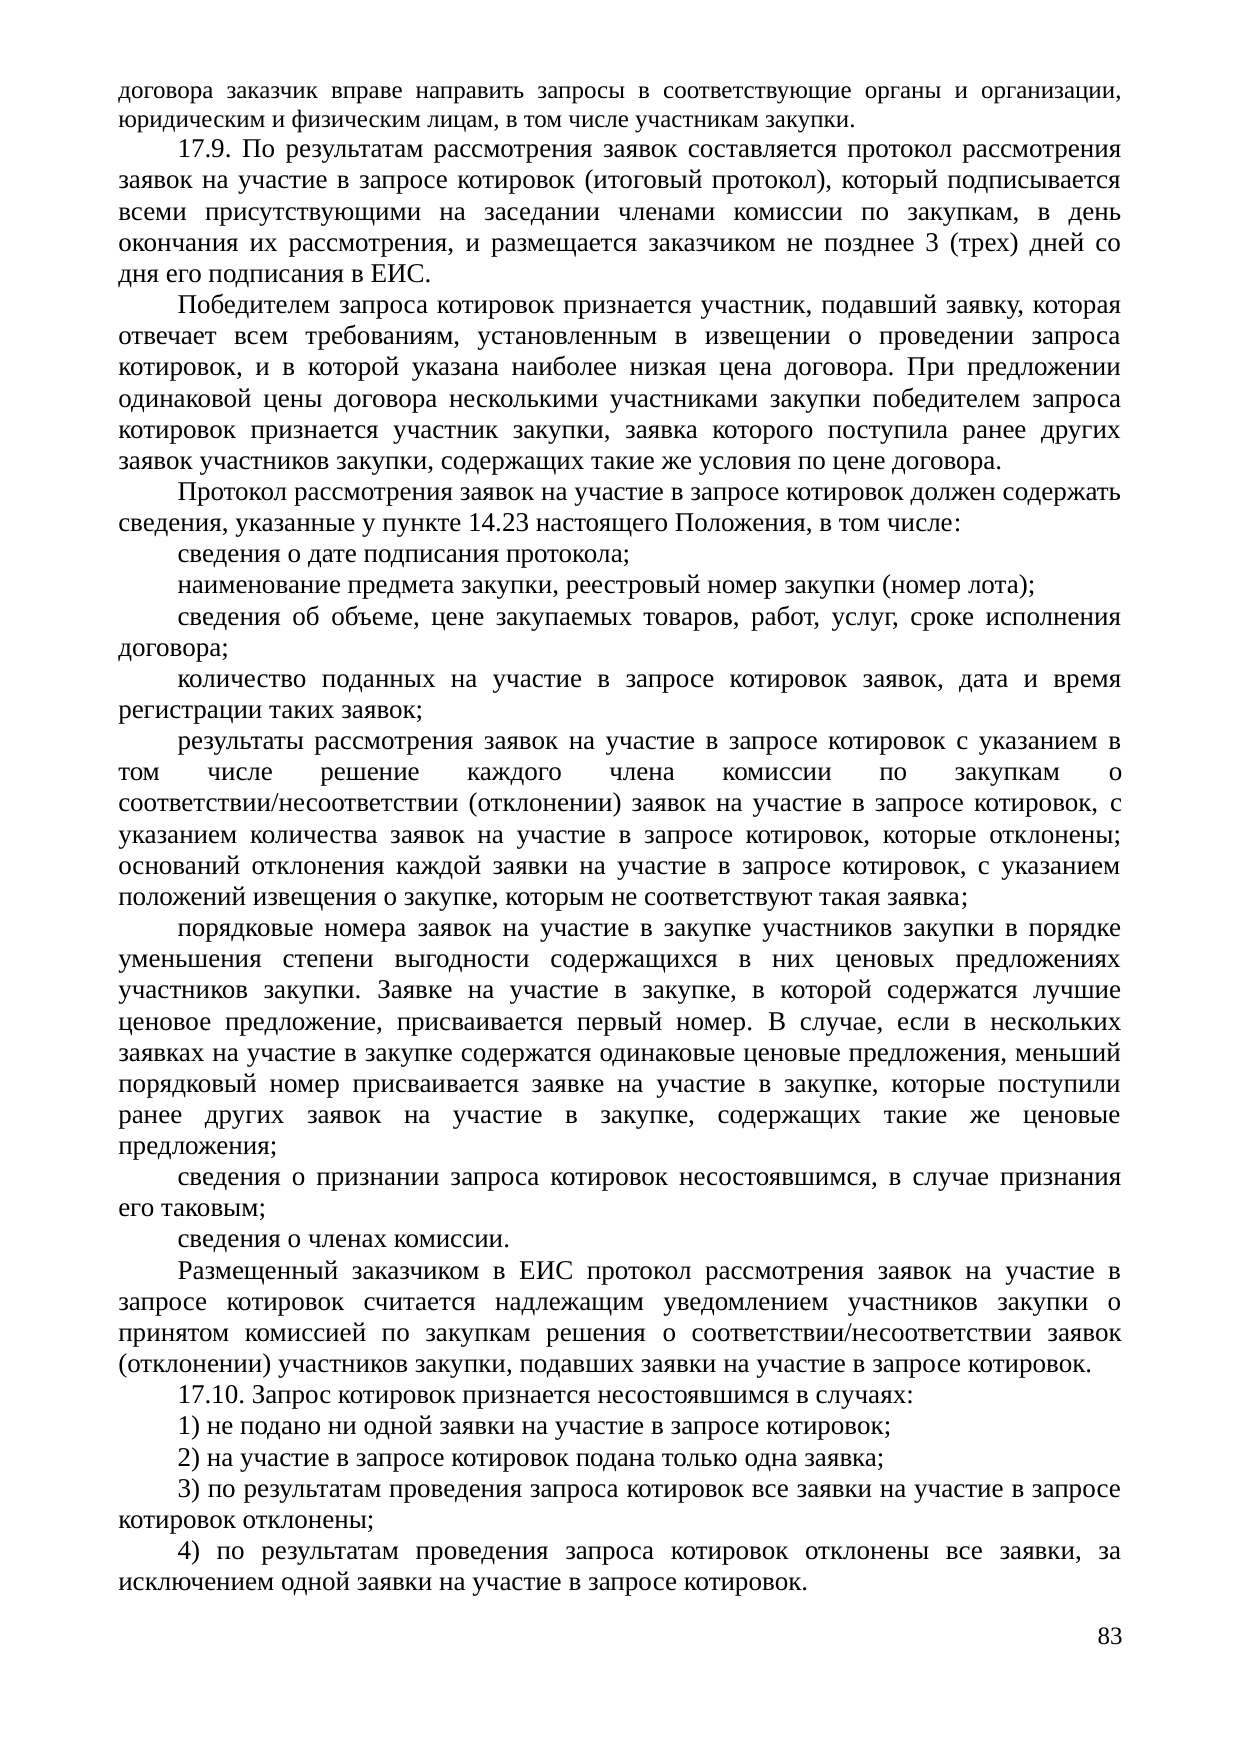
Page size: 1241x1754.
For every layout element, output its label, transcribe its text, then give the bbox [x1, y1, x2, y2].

text сведения об объеме, цене закупаемых товаров, работ, услуг, сроке исполнения договора; [118, 600, 1122, 662]
text количество поданных на участие в запросе котировок заявок, дата и время регистрации таких заявок; [118, 662, 1122, 724]
text 2) на участие в запросе котировок подана только одна заявка; [118, 1441, 1122, 1472]
text результаты рассмотрения заявок на участие в запросе котировок с указанием в том числе решение каждого члена комиссии по закупкам о соответствии/несоответствии (отклонении) заявок на участие в запросе котировок, с указанием количества заявок на участие в запросе котировок, которые отклонены; оснований отклонения каждой заявки на участие в запросе котировок, с указанием положений извещения о закупке, которым не соответствуют такая заявка; [118, 724, 1122, 911]
text договора заказчик вправе направить запросы в соответствующие органы и организации, юридическим и физическим лицам, в том числе участникам закупки. [118, 75, 1122, 132]
text сведения о дате подписания протокола; [118, 537, 1122, 568]
text наименование предмета закупки, реестровый номер закупки (номер лота); [118, 568, 1122, 600]
text 17.9. По результатам рассмотрения заявок составляется протокол рассмотрения заявок на участие в запросе котировок (итоговый протокол), который подписывается всеми присутствующими на заседании членами комиссии по закупкам, в день окончания их рассмотрения, и размещается заказчиком не позднее 3 (трех) дней со дня его подписания в ЕИС. [118, 132, 1122, 288]
text Размещенный заказчиком в ЕИС протокол рассмотрения заявок на участие в запросе котировок считается надлежащим уведомлением участников закупки о принятом комиссией по закупкам решения о соответствии/несоответствии заявок (отклонении) участников закупки, подавших заявки на участие в запросе котировок. [118, 1254, 1122, 1378]
text Победителем запроса котировок признается участник, подавший заявку, которая отвечает всем требованиям, установленным в извещении о проведении запроса котировок, и в которой указана наиболее низкая цена договора. При предложении одинаковой цены договора несколькими участниками закупки победителем запроса котировок признается участник закупки, заявка которого поступила ранее других заявок участников закупки, содержащих такие же условия по цене договора. [118, 288, 1122, 475]
text 17.10. Запрос котировок признается несостоявшимся в случаях: [118, 1378, 1122, 1409]
text сведения о признании запроса котировок несостоявшимся, в случае признания его таковым; [118, 1160, 1122, 1223]
text 1) не подано ни одной заявки на участие в запросе котировок; [118, 1409, 1122, 1441]
text 4) по результатам проведения запроса котировок отклонены все заявки, за исключением одной заявки на участие в запросе котировок. [118, 1534, 1122, 1596]
text Протокол рассмотрения заявок на участие в запросе котировок должен содержать сведения, указанные у пункте 14.23 настоящего Положения, в том числе: [118, 475, 1122, 537]
text 3) по результатам проведения запроса котировок все заявки на участие в запросе котировок отклонены; [118, 1472, 1122, 1534]
text порядковые номера заявок на участие в закупке участников закупки в порядке уменьшения степени выгодности содержащихся в них ценовых предложениях участников закупки. Заявке на участие в закупке, в которой содержатся лучшие ценовое предложение, присваивается первый номер. В случае, если в нескольких заявках на участие в закупке содержатся одинаковые ценовые предложения, меньший порядковый номер присваивается заявке на участие в закупке, которые поступили ранее других заявок на участие в закупке, содержащих такие же ценовые предложения; [118, 911, 1122, 1160]
text сведения о членах комиссии. [118, 1223, 1122, 1254]
